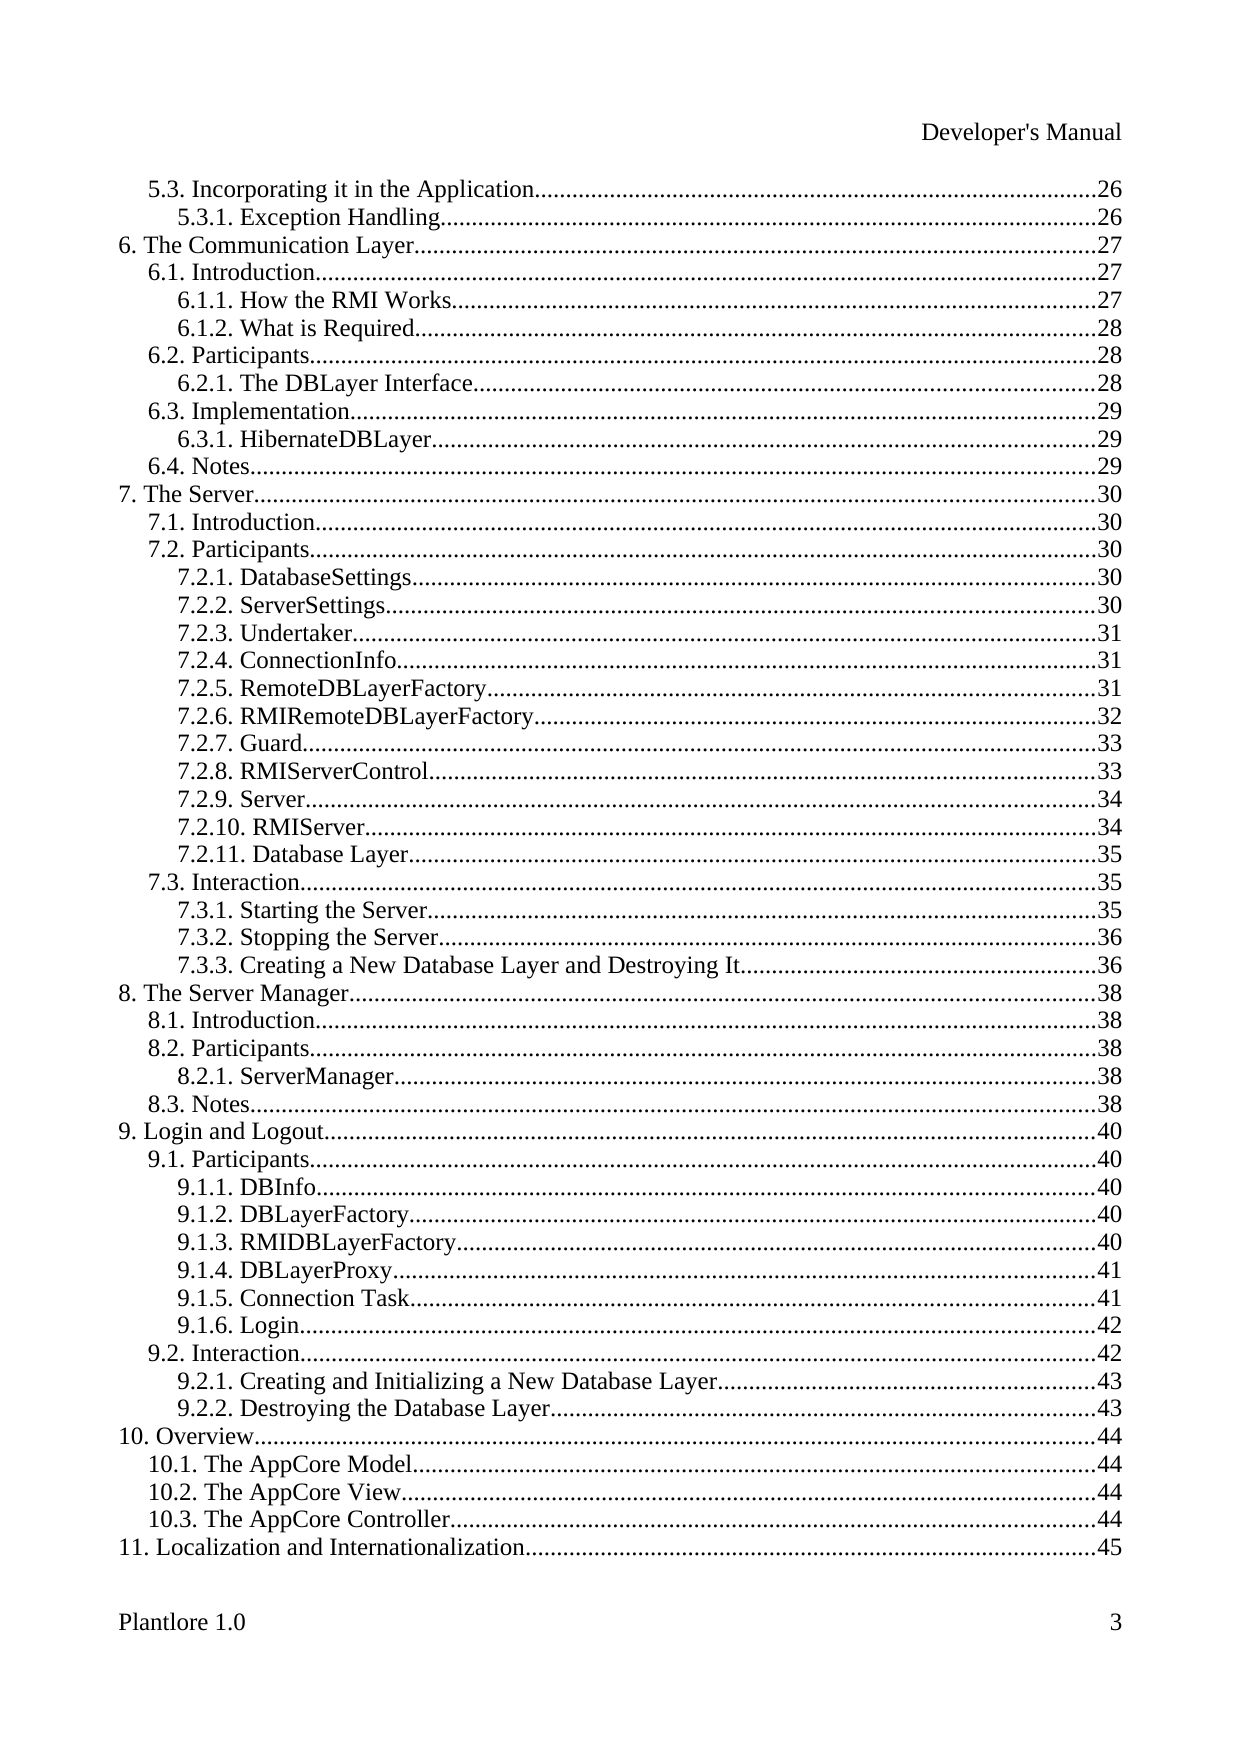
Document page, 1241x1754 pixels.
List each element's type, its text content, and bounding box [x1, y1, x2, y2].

text 7.3.2. Stopping the Server 36 [177, 923, 1122, 951]
text 6.2.1. The DBLayer Interface 28 [177, 369, 1122, 397]
text 7.2.2. ServerSettings 30 [177, 591, 1122, 619]
text 7.2. Participants 30 [148, 536, 1122, 563]
text 6.3.1. HibernateDBLayer 29 [177, 425, 1122, 452]
text 6.2. Participants 28 [148, 342, 1122, 369]
text 9.1.6. Login 42 [177, 1311, 1122, 1339]
text 7.2.4. ConnectionInfo 31 [177, 646, 1122, 674]
text 10. Overview 44 [118, 1422, 1122, 1450]
text 11. Localization and Internationalization 45 [118, 1533, 1122, 1561]
text 9.1.1. DBInfo 40 [177, 1173, 1122, 1201]
text 9.1.2. DBLayerFactory 40 [177, 1201, 1122, 1228]
text 5.3. Incorporating it in the Application 26 [148, 175, 1122, 203]
text 10.2. The AppCore View 44 [148, 1478, 1122, 1505]
text 9.2.2. Destroying the Database Layer 43 [177, 1394, 1122, 1422]
text 10.1. The AppCore Model 44 [148, 1450, 1122, 1478]
text 7.2.3. Undertaker 31 [177, 619, 1122, 646]
text 9.2.1. Creating and Initializing a New Database Layer 43 [177, 1367, 1122, 1394]
text 8.1. Introduction 38 [148, 1007, 1122, 1034]
text 7.3.1. Starting the Server 35 [177, 896, 1122, 923]
text 9. Login and Logout 40 [118, 1117, 1122, 1145]
text 8.2.1. ServerManager 38 [177, 1062, 1122, 1090]
text 6.4. Notes 29 [148, 452, 1122, 480]
text 7.2.6. RMIRemoteDBLayerFactory 32 [177, 702, 1122, 729]
text 7.2.9. Server 34 [177, 785, 1122, 813]
text 9.2. Interaction 42 [148, 1339, 1122, 1367]
text 7.2.1. DatabaseSettings 30 [177, 563, 1122, 591]
text 6. The Communication Layer 27 [118, 231, 1122, 258]
text 7.3. Interaction 35 [148, 868, 1122, 896]
text 7. The Server 30 [118, 480, 1122, 508]
text 7.2.10. RMIServer 34 [177, 813, 1122, 840]
text 6.1. Introduction 27 [148, 258, 1122, 286]
text 7.2.11. Database Layer 35 [177, 840, 1122, 868]
text 9.1. Participants 40 [148, 1145, 1122, 1173]
text 6.3. Implementation 29 [148, 397, 1122, 425]
text 8.2. Participants 38 [148, 1034, 1122, 1062]
text 7.2.8. RMIServerControl 33 [177, 757, 1122, 785]
text 6.1.2. What is Required 28 [177, 314, 1122, 342]
text 8. The Server Manager 38 [118, 979, 1122, 1007]
text 7.3.3. Creating a New Database Layer and Destroying It 36 [177, 951, 1122, 979]
text 8.3. Notes 38 [148, 1090, 1122, 1117]
text 5.3.1. Exception Handling 26 [177, 203, 1122, 231]
text 9.1.5. Connection Task 41 [177, 1284, 1122, 1311]
text 7.1. Introduction 30 [148, 508, 1122, 536]
text 9.1.4. DBLayerProxy 41 [177, 1256, 1122, 1284]
text 6.1.1. How the RMI Works 27 [177, 286, 1122, 314]
text 10.3. The AppCore Controller 44 [148, 1505, 1122, 1533]
text 9.1.3. RMIDBLayerFactory 40 [177, 1228, 1122, 1256]
text 7.2.5. RemoteDBLayerFactory 31 [177, 674, 1122, 702]
text 7.2.7. Guard 33 [177, 729, 1122, 757]
